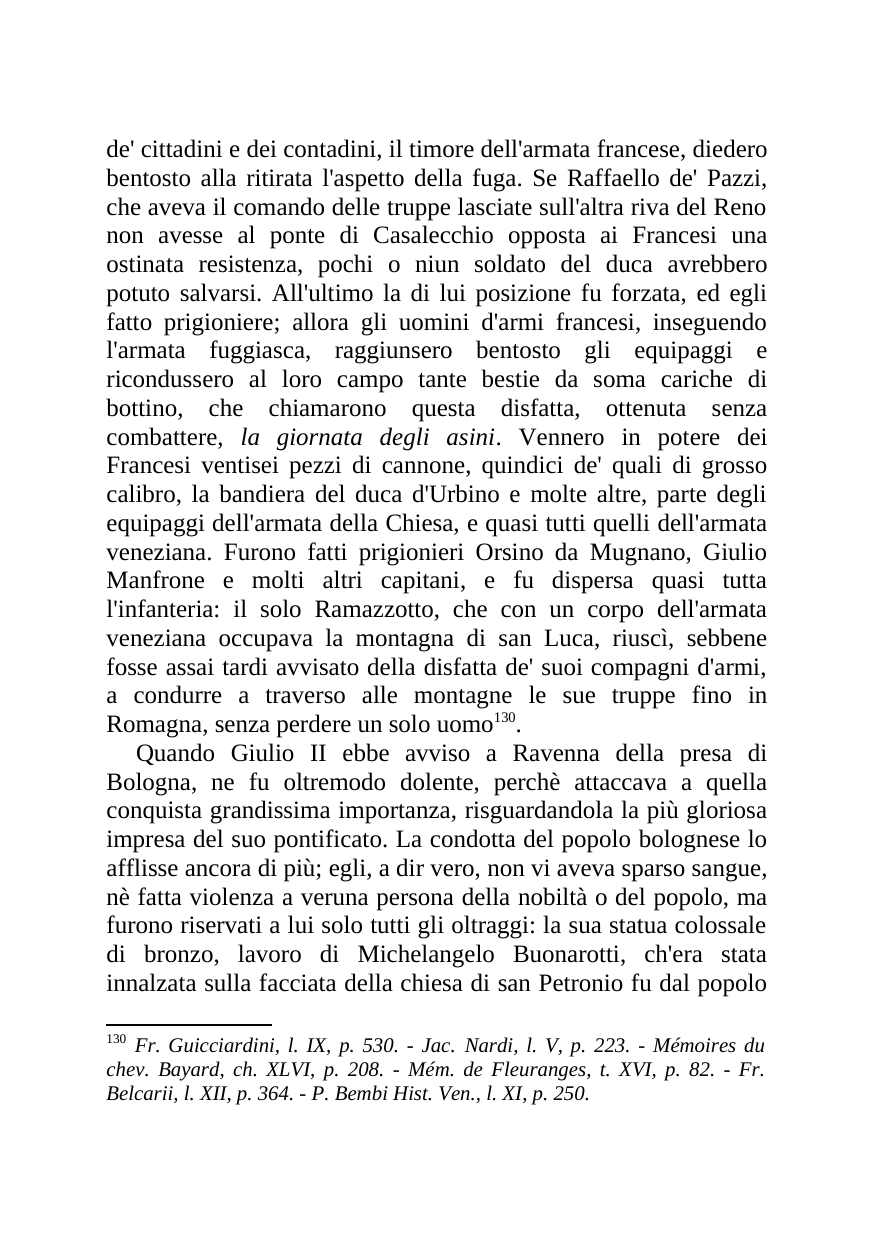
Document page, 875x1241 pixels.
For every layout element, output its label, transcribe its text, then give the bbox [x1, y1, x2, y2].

text de' cittadini e dei contadini, il timore dell'armata francese, diedero bentosto alla ritirata l'aspetto della fuga. Se Raffaello de' Pazzi, che aveva il comando delle truppe lasciate sull'altra riva del Reno non avesse al ponte di Casalecchio opposta ai Francesi una ostinata resistenza, pochi o niun soldato del duca avrebbero potuto salvarsi. All'ultimo la di lui posizione fu forzata, ed egli fatto prigioniere; allora gli uomini d'armi francesi, inseguendo l'armata fuggiasca, raggiunsero bentosto gli equipaggi e ricondussero al loro campo tante bestie da soma cariche di bottino, che chiamarono questa disfatta, ottenuta senza combattere, la giornata degli asini. Vennero in potere dei Francesi ventisei pezzi di cannone, quindici de' quali di grosso calibro, la bandiera del duca d'Urbino e molte altre, parte degli equipaggi dell'armata della Chiesa, e quasi tutti quelli dell'armata veneziana. Furono fatti prigionieri Orsino da Mugnano, Giulio Manfrone e molti altri capitani, e fu dispersa quasi tutta l'infanteria: il solo Ramazzotto, che con un corpo dell'armata veneziana occupava la montagna di san Luca, riuscì, sebbene fosse assai tardi avvisato della disfatta de' suoi compagni d'armi, a condurre a traverso alle montagne le sue truppe fino in Romagna, senza perdere un solo uomo. [106, 134, 768, 738]
text Quando Giulio II ebbe avviso a Ravenna della presa di Bologna, ne fu oltremodo dolente, perchè attaccava a quella conquista grandissima importanza, risguardandola la più gloriosa impresa del suo pontificato. La condotta del popolo bolognese lo afflisse ancora di più; egli, a dir vero, non vi aveva sparso sangue, nè fatta violenza a veruna persona della nobiltà o del popolo, ma furono riservati a lui solo tutti gli oltraggi: la sua statua colossale di bronzo, lavoro di Michelangelo Buonarotti, ch'era stata innalzata sulla facciata della chiesa di san Petronio fu dal popolo [106, 738, 768, 997]
text Fr. Guicciardini, l. IX, p. 530. - Jac. Nardi, l. V, p. 223. - Mémoires du chev. Bayard, ch. XLVI, p. 208. - Mém. de Fleuranges, t. XVI, p. 82. - Fr. Belcarii, l. XII, p. 364. - P. Bembi Hist. Ven., l. XI, p. 250. [106, 1031, 768, 1105]
